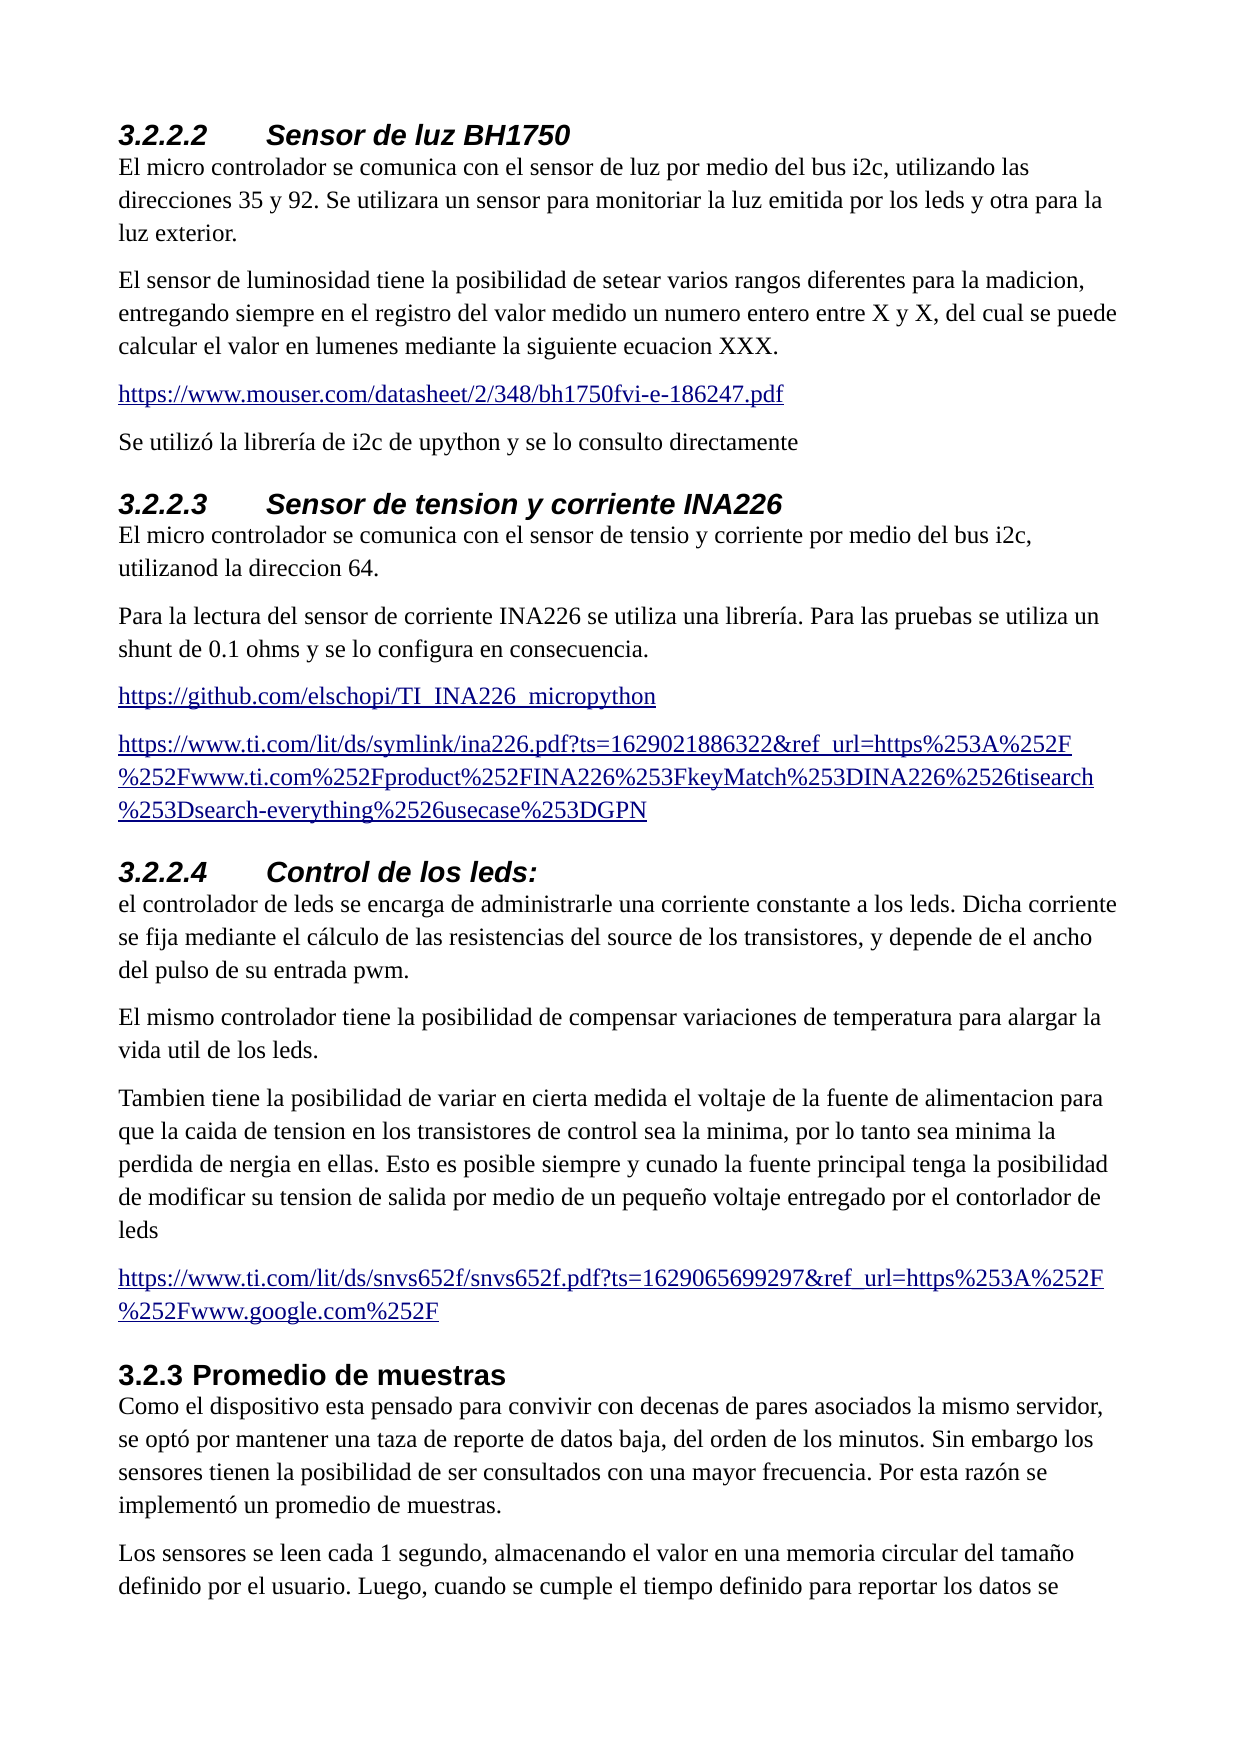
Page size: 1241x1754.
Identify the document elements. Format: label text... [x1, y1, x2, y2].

text Como el dispositivo esta pensado para convivir con decenas de pares asociados la mismo servidor, se optó por mantener una taza de reporte de datos baja, del orden de los minutos. Sin embargo los sensores tienen la posibilidad de ser consultados con una mayor frecuencia. Por esta razón se implementó un promedio de muestras. [118, 1391, 1122, 1519]
text El sensor de luminosidad tiene la posibilidad de setear varios rangos diferentes para la madicion, entregando siempre en el registro del valor medido un numero entero entre X y X, del cual se puede calcular el valor en lumenes mediante la siguiente ecuacion XXX. [118, 265, 1122, 360]
text Para la lectura del sensor de corriente INA226 se utiliza una librería. Para las pruebas se utiliza un shunt de 0.1 ohms y se lo configura en consecuencia. [118, 601, 1122, 663]
text Los sensores se leen cada 1 segundo, almacenando el valor en una memoria circular del tamaño definido por el usuario. Luego, cuando se cumple el tiempo definido para reportar los datos se [118, 1538, 1122, 1600]
subtitle Control de los leds: [118, 855, 1122, 889]
text Se utilizó la librería de i2c de upython y se lo consulto directamente [118, 427, 1122, 455]
text https://github.com/elschopi/TI_INA226_micropython [118, 681, 1122, 710]
text https://www.ti.com/lit/ds/snvs652f/snvs652f.pdf?ts=1629065699297&ref_url=https%253A%252F%252Fwww.google.com%252F [118, 1263, 1122, 1324]
subtitle Sensor de luz BH1750 [118, 118, 1122, 152]
subtitle Sensor de tension y corriente INA226 [118, 487, 1122, 520]
text https://www.ti.com/lit/ds/symlink/ina226.pdf?ts=1629021886322&ref_url=https%253A%252F%252Fwww.ti.com%252Fproduct%252FINA226%253FkeyMatch%253DINA226%2526tisearch%253Dsearch-everything%2526usecase%253DGPN [118, 729, 1122, 824]
text el controlador de leds se encarga de administrarle una corriente constante a los leds. Dicha corriente se fija mediante el cálculo de las resistencias del source de los transistores, y depende de el ancho del pulso de su entrada pwm. [118, 889, 1122, 983]
text https://www.mouser.com/datasheet/2/348/bh1750fvi-e-186247.pdf [118, 379, 1122, 408]
subtitle Promedio de muestras [118, 1358, 1122, 1391]
text El mismo controlador tiene la posibilidad de compensar variaciones de temperatura para alargar la vida util de los leds. [118, 1002, 1122, 1064]
text El micro controlador se comunica con el sensor de tensio y corriente por medio del bus i2c, utilizanod la direccion 64. [118, 520, 1122, 582]
text Tambien tiene la posibilidad de variar en cierta medida el voltaje de la fuente de alimentacion para que la caida de tension en los transistores de control sea la minima, por lo tanto sea minima la perdida de nergia en ellas. Esto es posible siempre y cunado la fuente principal tenga la posibilidad de modificar su tension de salida por medio de un pequeño voltaje entregado por el contorlador de leds [118, 1083, 1122, 1244]
text El micro controlador se comunica con el sensor de luz por medio del bus i2c, utilizando las direcciones 35 y 92. Se utilizara un sensor para monitoriar la luz emitida por los leds y otra para la luz exterior. [118, 152, 1122, 246]
